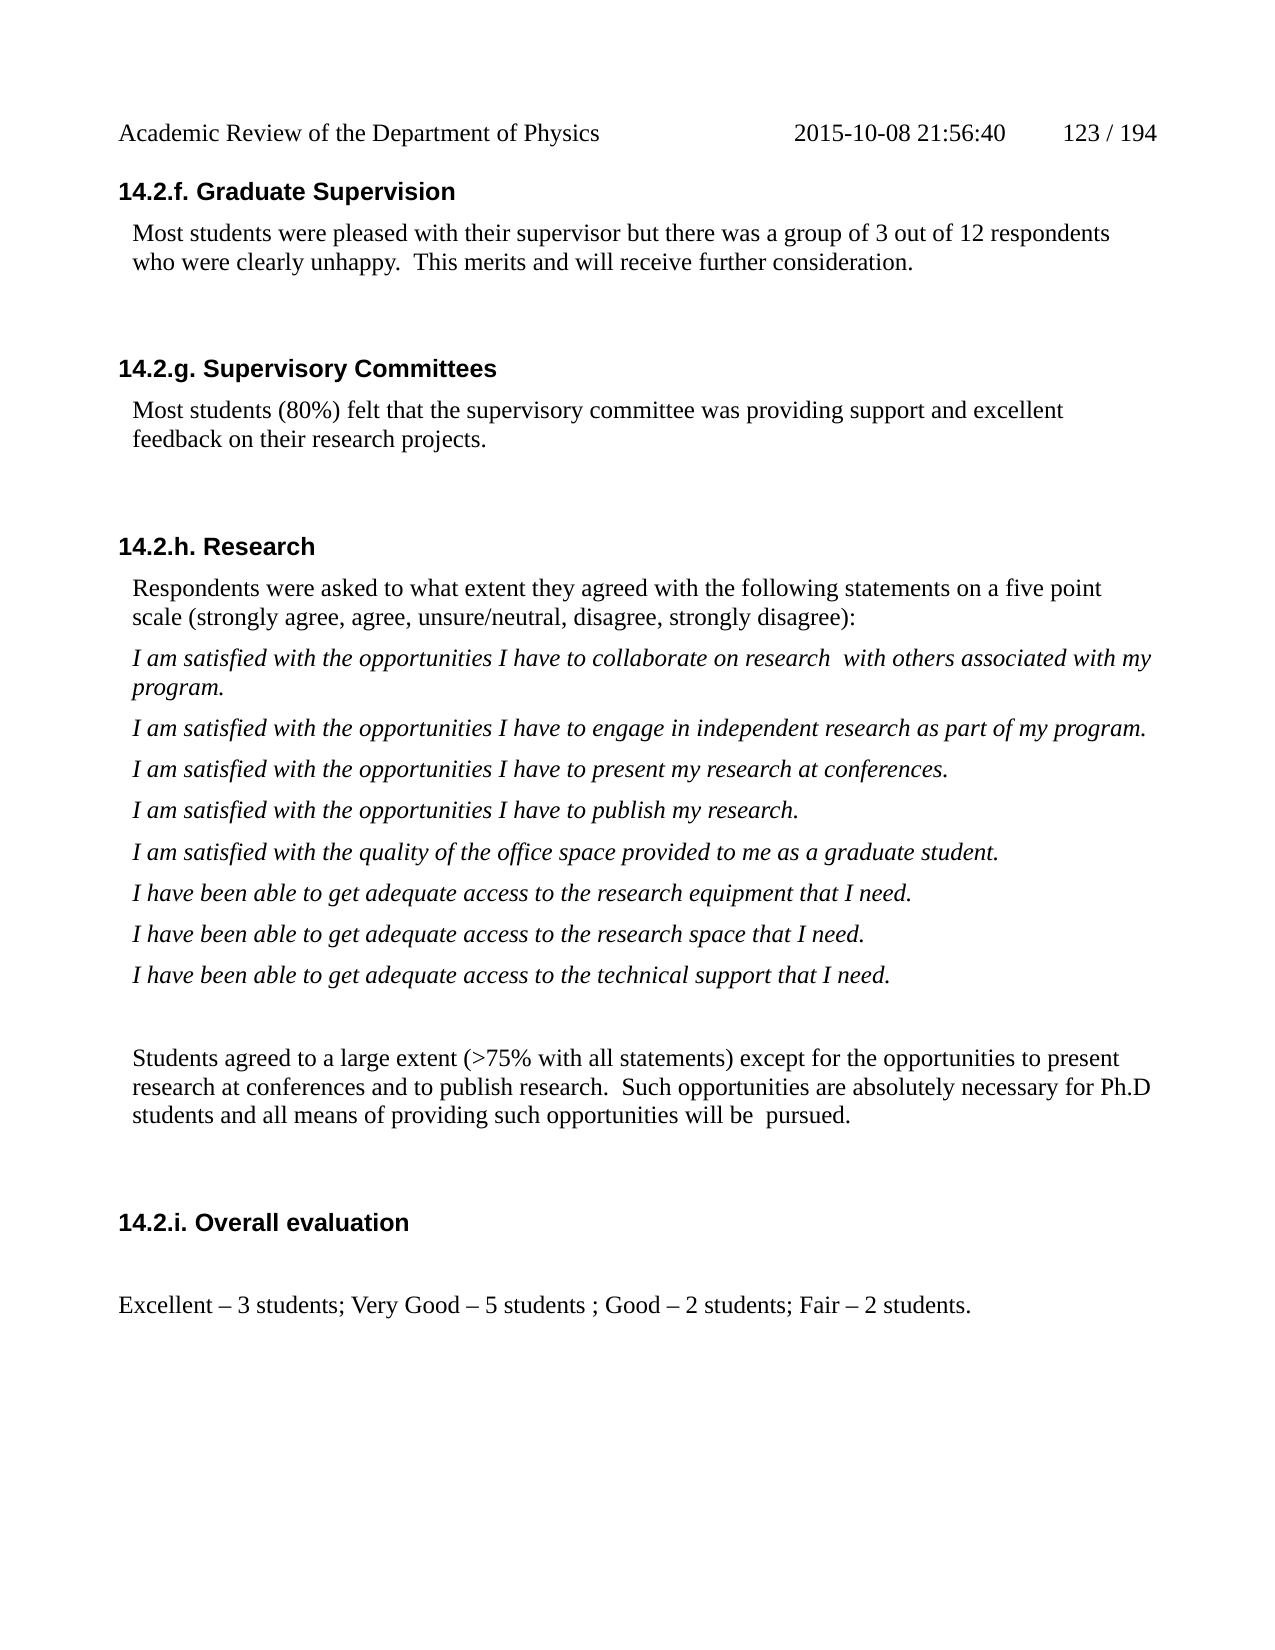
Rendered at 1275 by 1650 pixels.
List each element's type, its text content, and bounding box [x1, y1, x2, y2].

text Students agreed to a large extent (>75% with all statements) except for the opportunities to present research at conferences and to publish research. Such opportunities are absolutely necessary for Ph.D students and all means of providing such opportunities will be pursued. [132, 1043, 1157, 1129]
text I am satisfied with the opportunities I have to present my research at conferences. [132, 754, 1157, 783]
text I am satisfied with the quality of the office space provided to me as a graduate student. [132, 837, 1157, 866]
text Excellent – 3 students; Very Good – 5 students ; Good – 2 students; Fair – 2 students. [118, 1291, 1157, 1319]
text I have been able to get adequate access to the research equipment that I need. [132, 878, 1157, 907]
subtitle Overall evaluation [118, 1208, 1157, 1237]
subtitle Graduate Supervision [118, 177, 1157, 206]
text Most students (80%) felt that the supervisory committee was providing support and excellent feedback on their research projects. [132, 396, 1157, 453]
text I am satisfied with the opportunities I have to engage in independent research as part of my program. [132, 713, 1157, 742]
text I have been able to get adequate access to the research space that I need. [132, 919, 1157, 948]
text I have been able to get adequate access to the technical support that I need. [132, 961, 1157, 989]
subtitle Research [118, 532, 1157, 561]
text Most students were pleased with their supervisor but there was a group of 3 out of 12 respondents who were clearly unhappy. This merits and will receive further consideration. [132, 218, 1157, 276]
text I am satisfied with the opportunities I have to collaborate on research with others associated with my program. [132, 643, 1157, 701]
subtitle Supervisory Committees [118, 354, 1157, 383]
text Respondents were asked to what extent they agreed with the following statements on a five point scale (strongly agree, agree, unsure/neutral, disagree, strongly disagree): [132, 573, 1157, 631]
text I am satisfied with the opportunities I have to publish my research. [132, 796, 1157, 824]
